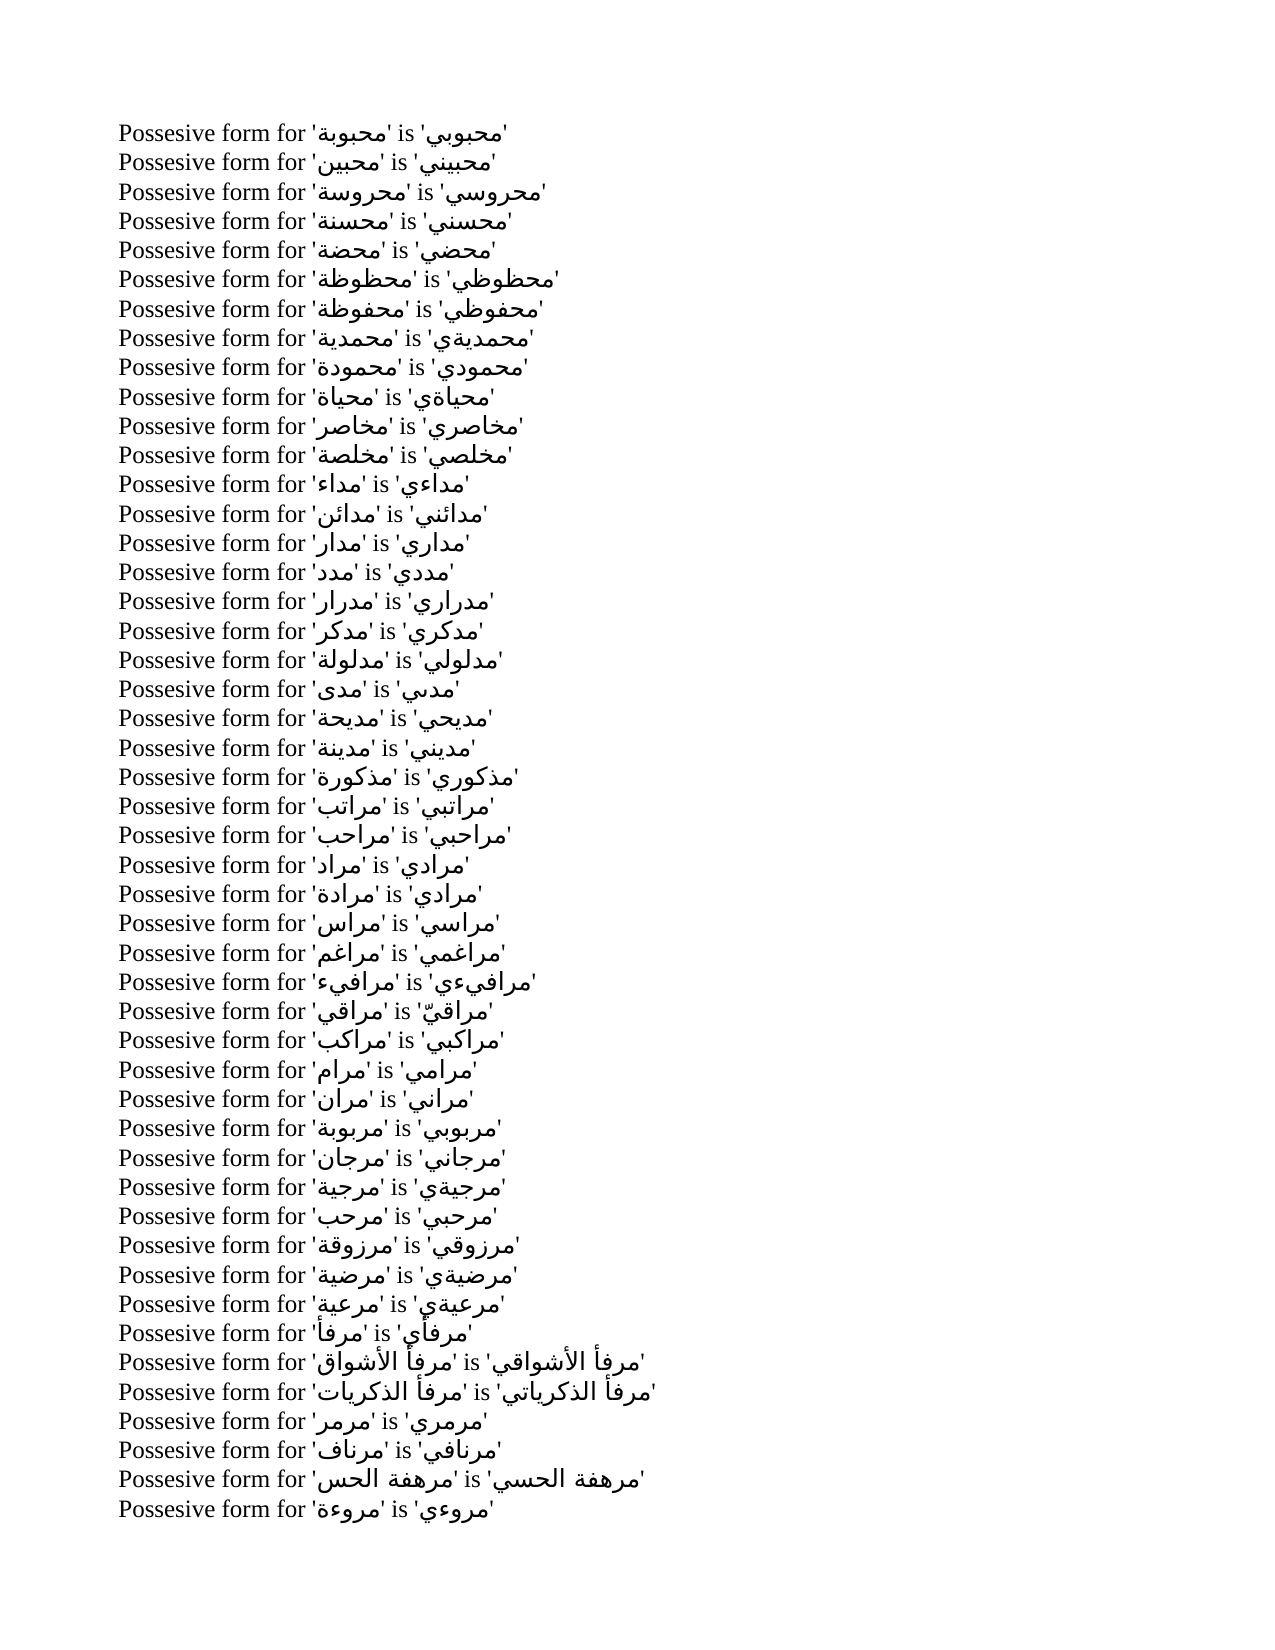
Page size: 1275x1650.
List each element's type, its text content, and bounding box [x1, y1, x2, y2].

text Possesive form for 'مراد' is 'مرادي' [118, 850, 1157, 879]
text Possesive form for 'محظوظة' is 'محظوظي' [118, 264, 1157, 294]
text Possesive form for 'مرهفة الحس' is 'مرهفة الحسي' [118, 1464, 1157, 1494]
text Possesive form for 'مرام' is 'مرامي' [118, 1055, 1157, 1084]
text Possesive form for 'مدائن' is 'مدائني' [118, 499, 1157, 528]
text Possesive form for 'محياة' is 'محياةي' [118, 382, 1157, 411]
text Possesive form for 'مرجان' is 'مرجاني' [118, 1143, 1157, 1172]
text Possesive form for 'مربوبة' is 'مربوبي' [118, 1113, 1157, 1143]
text Possesive form for 'مرفأ' is 'مرفأي' [118, 1318, 1157, 1347]
text Possesive form for 'محضة' is 'محضي' [118, 235, 1157, 264]
text Possesive form for 'محروسة' is 'محروسي' [118, 177, 1157, 206]
text Possesive form for 'مدرار' is 'مدراري' [118, 586, 1157, 616]
text Possesive form for 'مديحة' is 'مديحي' [118, 703, 1157, 733]
text Possesive form for 'مراكب' is 'مراكبي' [118, 1026, 1157, 1055]
text Possesive form for 'مدلولة' is 'مدلولي' [118, 645, 1157, 674]
text Possesive form for 'مرزوقة' is 'مرزوقي' [118, 1230, 1157, 1260]
text Possesive form for 'مخلصة' is 'مخلصي' [118, 440, 1157, 469]
text Possesive form for 'محبوبة' is 'محبوبي' [118, 118, 1157, 147]
text Possesive form for 'مرحب' is 'مرحبي' [118, 1201, 1157, 1230]
text Possesive form for 'محفوظة' is 'محفوظي' [118, 294, 1157, 323]
text Possesive form for 'مدينة' is 'مديني' [118, 733, 1157, 762]
text Possesive form for 'مرفأ الذكريات' is 'مرفأ الذكرياتي' [118, 1377, 1157, 1406]
text Possesive form for 'مداء' is 'مداءي' [118, 469, 1157, 499]
text Possesive form for 'مراحب' is 'مراحبي' [118, 821, 1157, 850]
text Possesive form for 'محسنة' is 'محسني' [118, 206, 1157, 235]
text Possesive form for 'مروءة' is 'مروءي' [118, 1494, 1157, 1523]
text Possesive form for 'مدى' is 'مدىي' [118, 674, 1157, 703]
text Possesive form for 'مراغم' is 'مراغمي' [118, 938, 1157, 967]
text Possesive form for 'مرمر' is 'مرمري' [118, 1406, 1157, 1435]
text Possesive form for 'مراقي' is 'مراقيّ' [118, 996, 1157, 1026]
text Possesive form for 'مرعية' is 'مرعيةي' [118, 1289, 1157, 1318]
text Possesive form for 'مخاصر' is 'مخاصري' [118, 411, 1157, 440]
text Possesive form for 'مدد' is 'مددي' [118, 557, 1157, 586]
text Possesive form for 'مرناف' is 'مرنافي' [118, 1435, 1157, 1464]
text Possesive form for 'مرجية' is 'مرجيةي' [118, 1172, 1157, 1201]
text Possesive form for 'مراتب' is 'مراتبي' [118, 791, 1157, 821]
text Possesive form for 'محبين' is 'محبيني' [118, 147, 1157, 177]
text Possesive form for 'مرفأ الأشواق' is 'مرفأ الأشواقي' [118, 1347, 1157, 1377]
text Possesive form for 'مرادة' is 'مرادي' [118, 879, 1157, 908]
text Possesive form for 'مدكر' is 'مدكري' [118, 616, 1157, 645]
text Possesive form for 'محمودة' is 'محمودي' [118, 352, 1157, 382]
text Possesive form for 'مراس' is 'مراسي' [118, 908, 1157, 938]
text Possesive form for 'مرضية' is 'مرضيةي' [118, 1260, 1157, 1289]
text Possesive form for 'محمدية' is 'محمديةي' [118, 323, 1157, 352]
text Possesive form for 'مدار' is 'مداري' [118, 528, 1157, 557]
text Possesive form for 'مذكورة' is 'مذكوري' [118, 762, 1157, 791]
text Possesive form for 'مران' is 'مراني' [118, 1084, 1157, 1113]
text Possesive form for 'مرافيء' is 'مرافيءي' [118, 967, 1157, 996]
